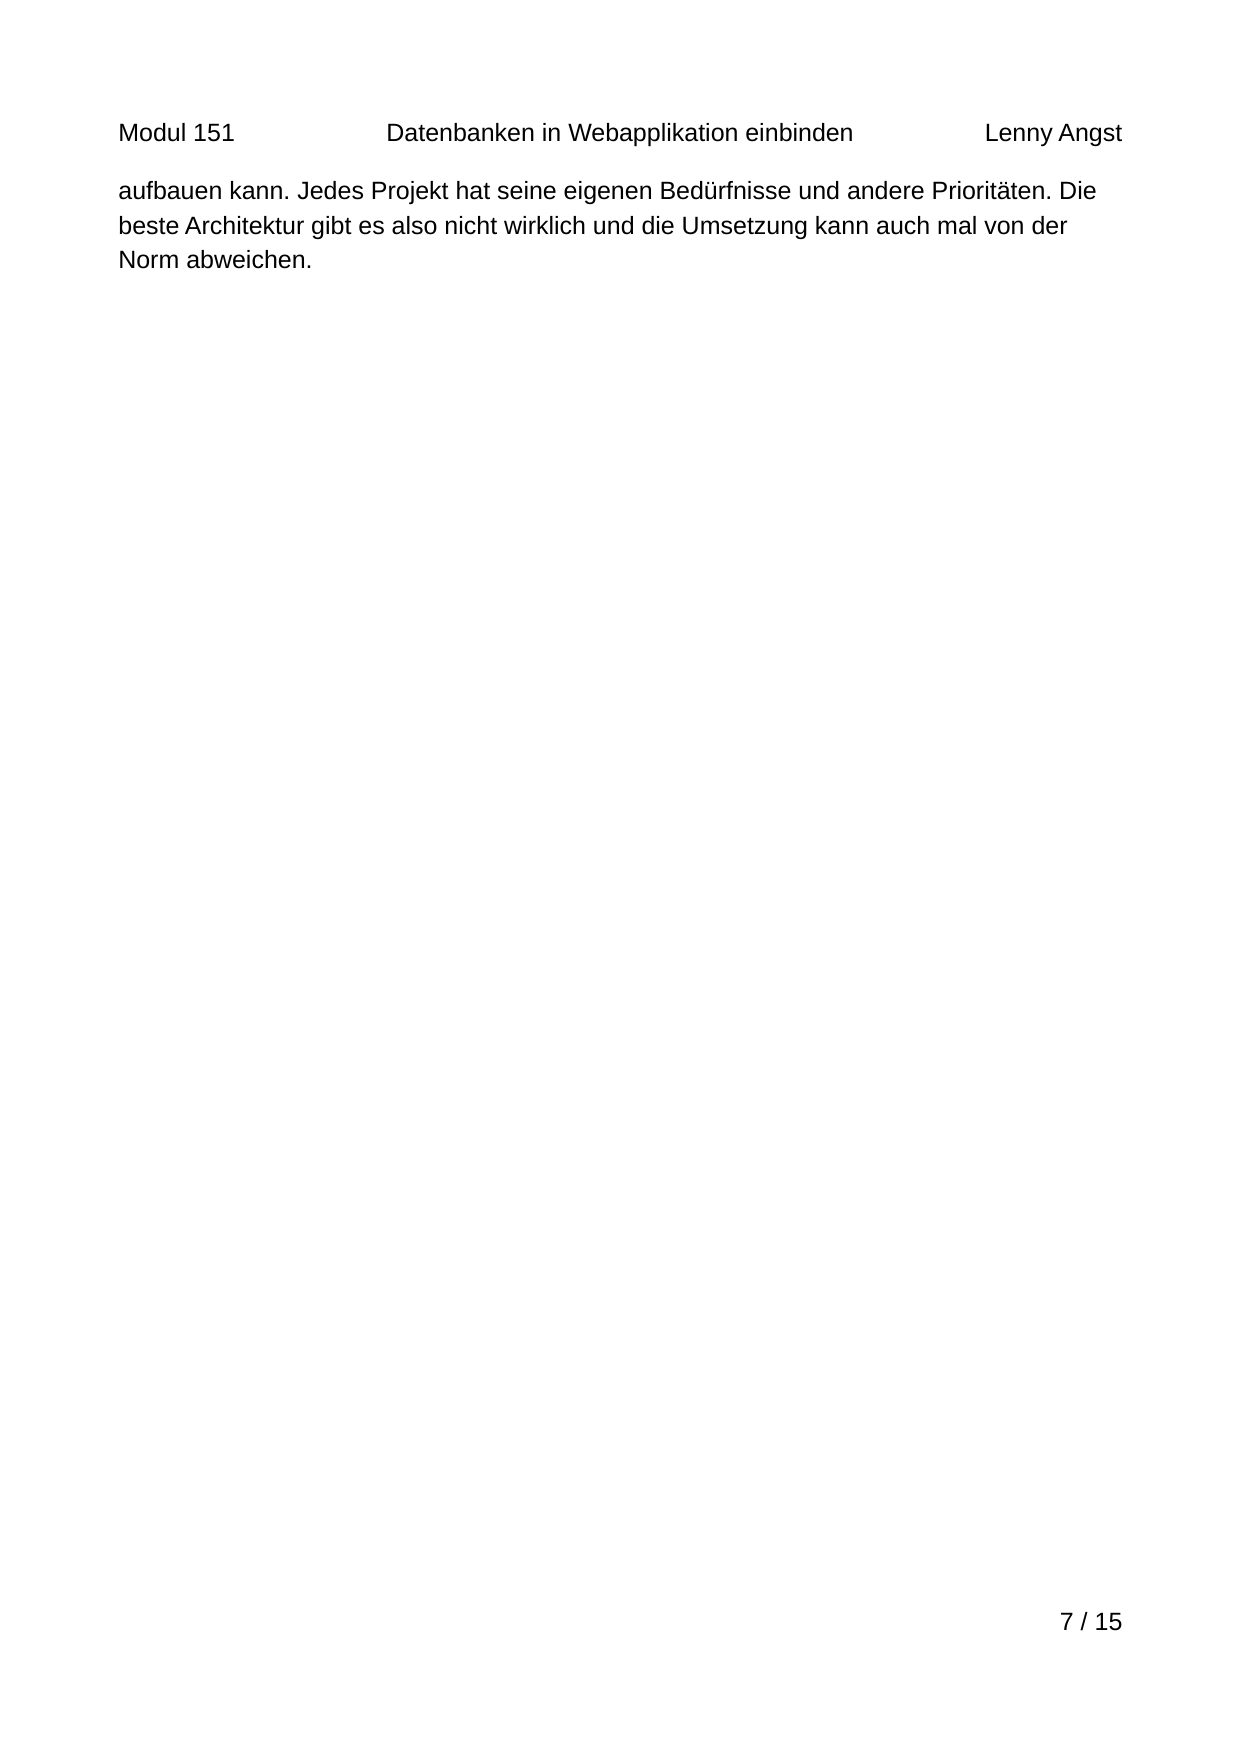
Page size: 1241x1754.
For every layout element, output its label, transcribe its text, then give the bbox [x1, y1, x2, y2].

text aufbauen kann. Jedes Projekt hat seine eigenen Bedürfnisse und andere Prioritäten. Die beste Architektur gibt es also nicht wirklich und die Umsetzung kann auch mal von der Norm abweichen. [118, 176, 1122, 274]
